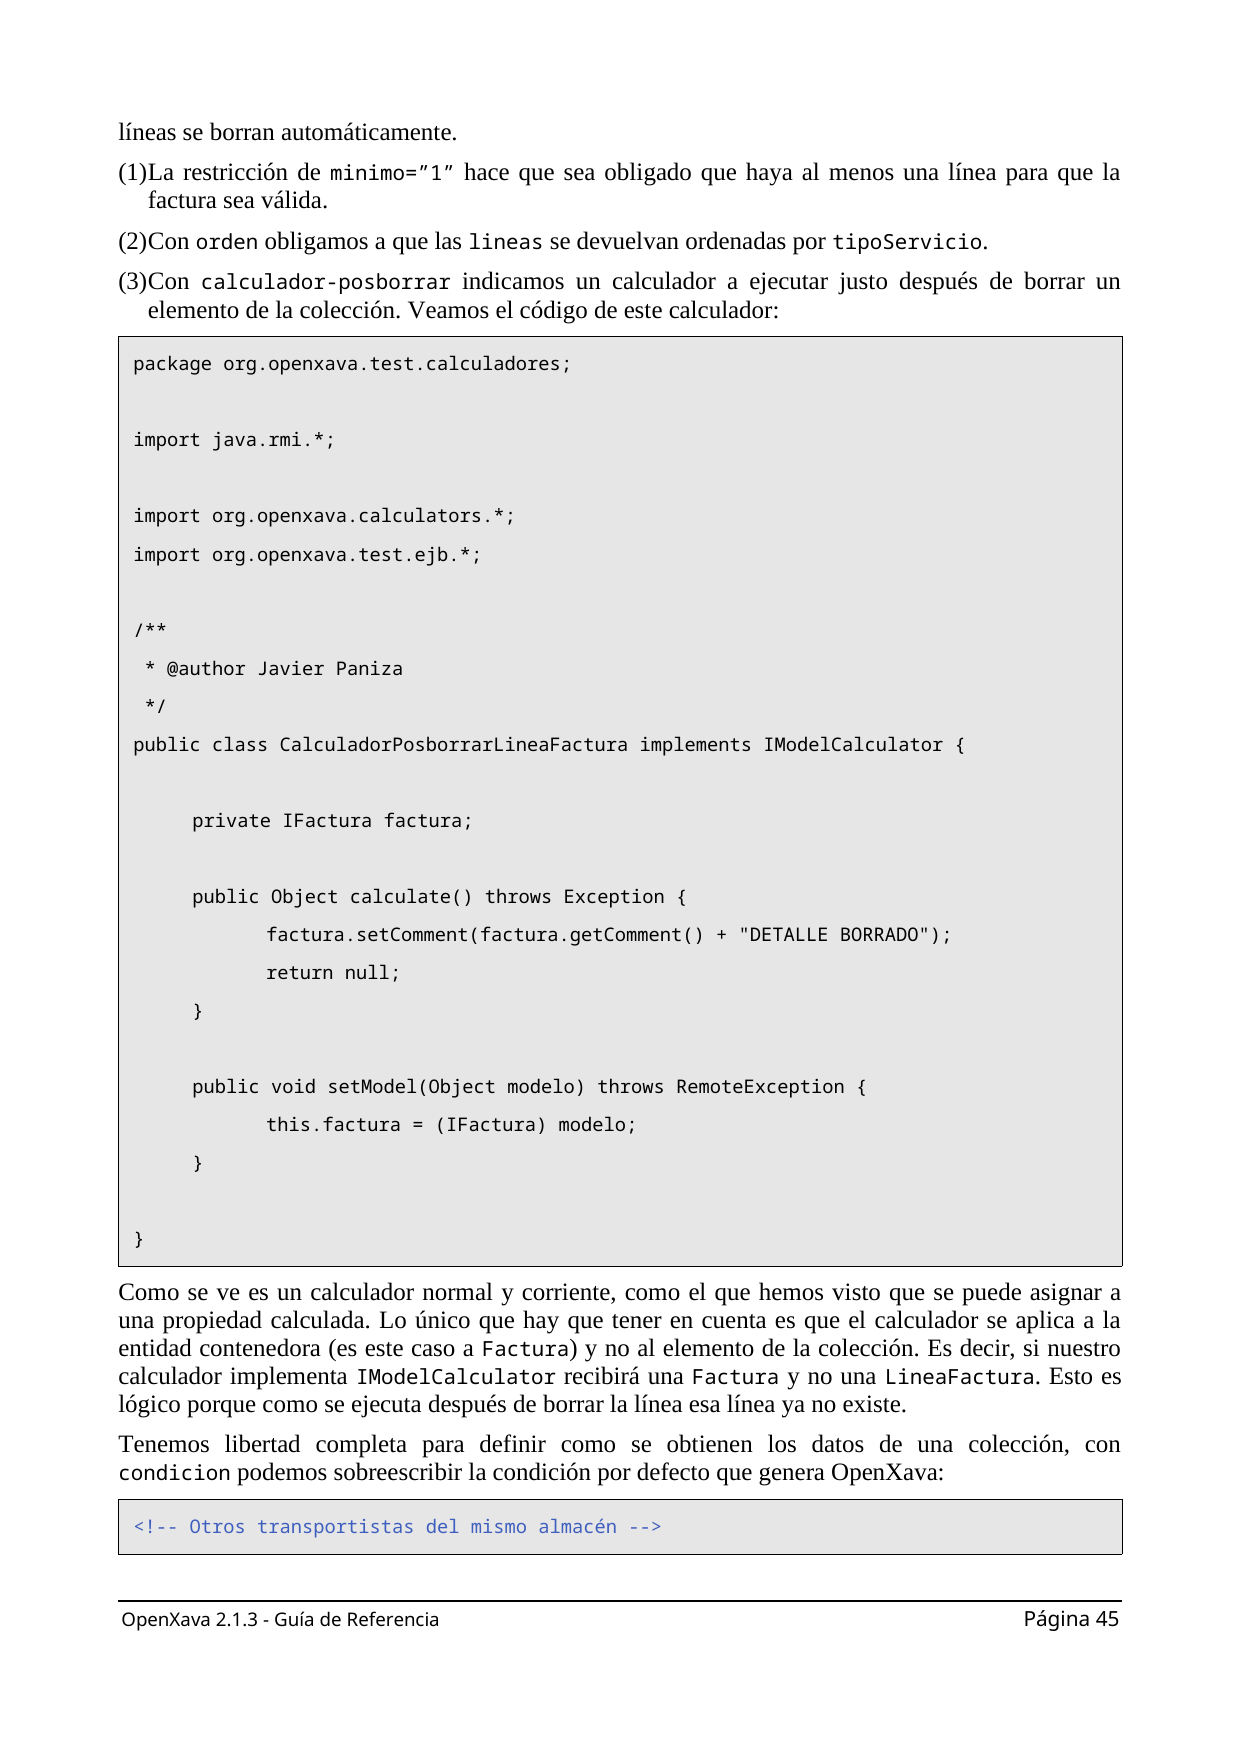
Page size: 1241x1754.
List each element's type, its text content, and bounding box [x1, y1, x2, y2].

text <!-- Otros transportistas del mismo almacén --> [119, 1500, 1122, 1554]
text private IFactura factura; [119, 792, 1122, 830]
text public void setModel(Object modelo) throws RemoteException { [119, 1058, 1122, 1096]
list La restricción de minimo=”1” hace que sea obligado que haya al menos una línea para que la factura sea válida. [118, 158, 1122, 214]
text /** [119, 602, 1122, 640]
text } [119, 1210, 1122, 1266]
text Como se ve es un calculador normal y corriente, como el que hemos visto que se puede asignar a una propiedad calculada. Lo único que hay que tener en cuenta es que el calculador se aplica a la entidad contenedora (es este caso a Factura) y no al elemento de la colección. Es decir, si nuestro calculador implementa IModelCalculator recibirá una Factura y no una LineaFactura. Esto es lógico porque como se ejecuta después de borrar la línea esa línea ya no existe. [118, 1278, 1122, 1418]
text public class CalculadorPosborrarLineaFactura implements IModelCalculator { [119, 716, 1122, 754]
text import org.openxava.calculators.*; [119, 488, 1122, 526]
text Tenemos libertad completa para definir como se obtienen los datos de una colección, con condicion podemos sobreescribir la condición por defecto que genera OpenXava: [118, 1430, 1122, 1486]
text factura.setComment(factura.getComment() + "DETALLE BORRADO"); [119, 906, 1122, 944]
list Con calculador-posborrar indicamos un calculador a ejecutar justo después de borrar un elemento de la colección. Veamos el código de este calculador: [118, 267, 1122, 323]
text * @author Javier Paniza [119, 640, 1122, 678]
text public Object calculate() throws Exception { [119, 868, 1122, 906]
text package org.openxava.test.calculadores; [119, 337, 1122, 374]
text */ [119, 678, 1122, 716]
text líneas se borran automáticamente. [118, 118, 1122, 146]
text } [119, 982, 1122, 1020]
text this.factura = (IFactura) modelo; [119, 1096, 1122, 1134]
text import java.rmi.*; [119, 412, 1122, 450]
list Con orden obligamos a que las lineas se devuelvan ordenadas por tipoServicio. [118, 227, 1122, 255]
text } [119, 1134, 1122, 1172]
text return null; [119, 944, 1122, 982]
text import org.openxava.test.ejb.*; [119, 526, 1122, 564]
